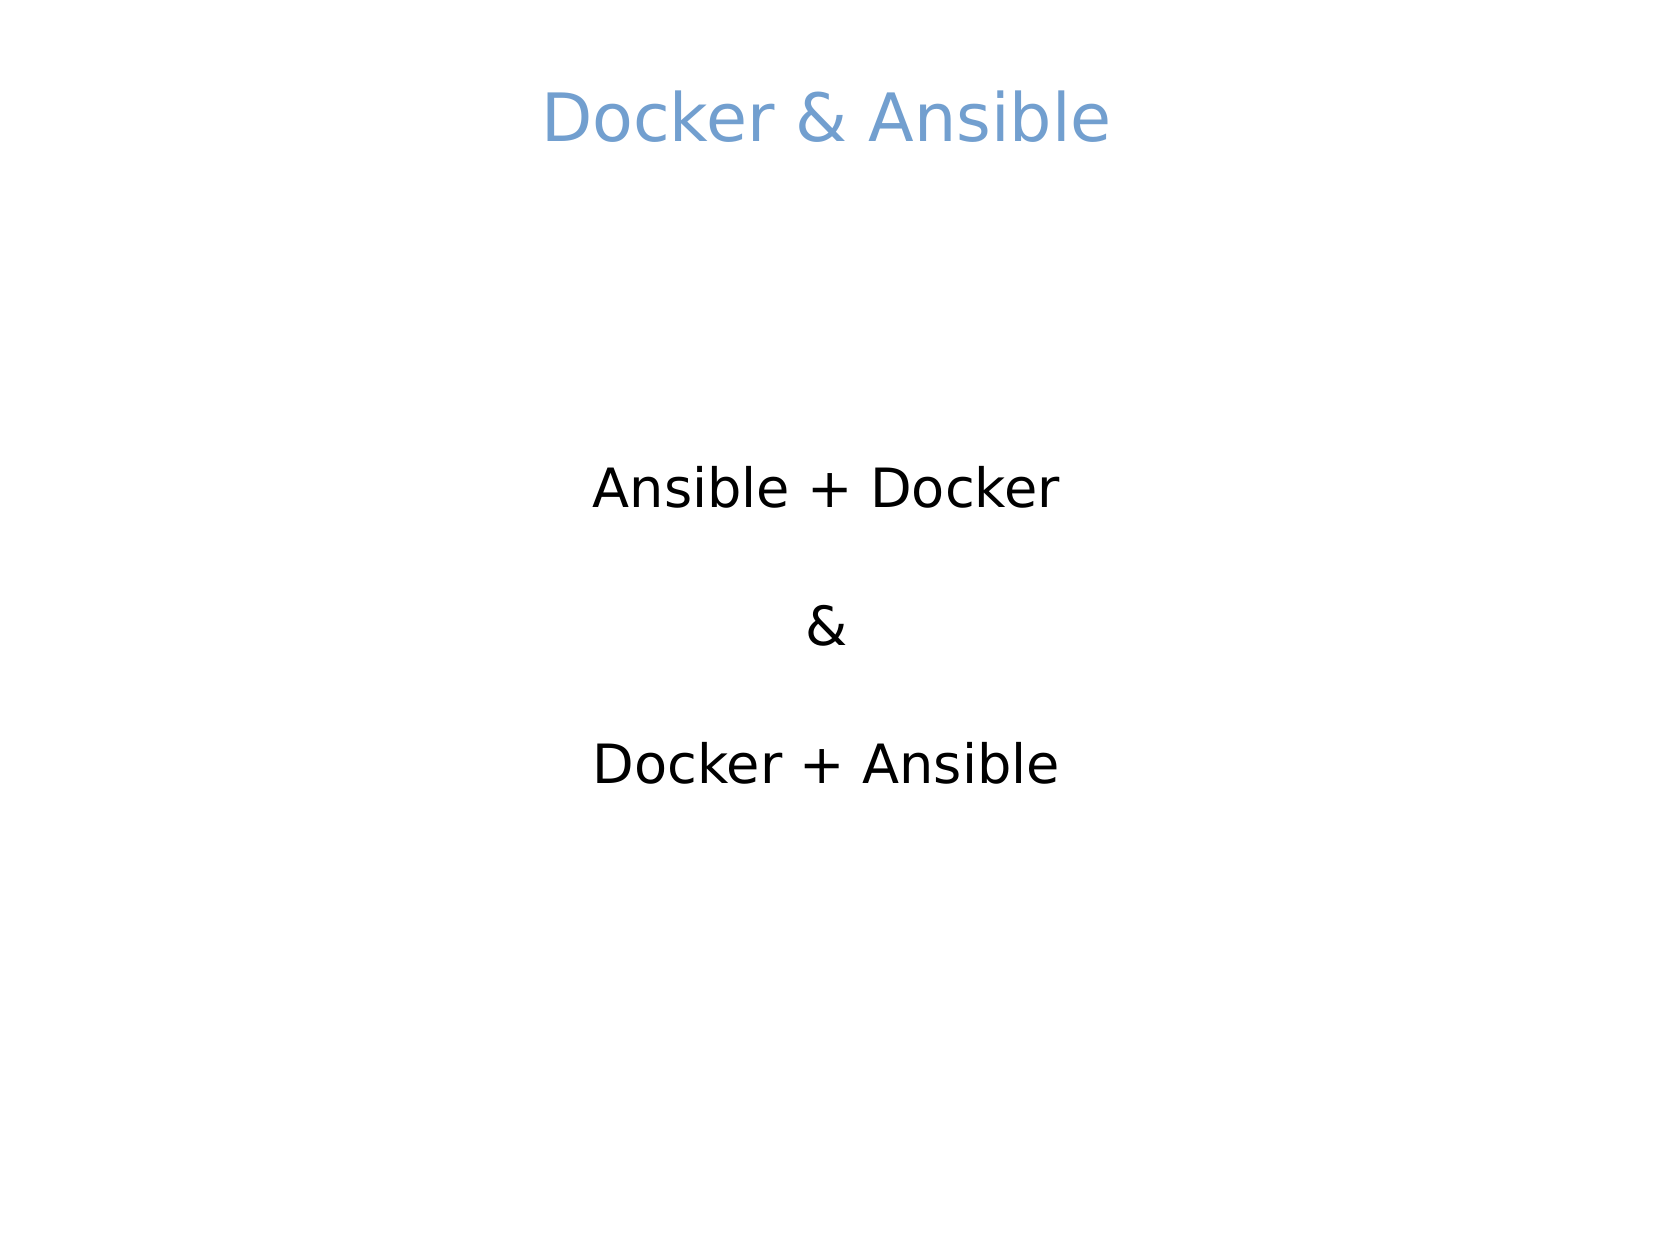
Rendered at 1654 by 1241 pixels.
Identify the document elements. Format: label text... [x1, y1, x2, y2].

text_box Ansible + Docker & Docker + Ansible [578, 450, 1076, 804]
text_box Docker & Ansible [526, 72, 1128, 166]
